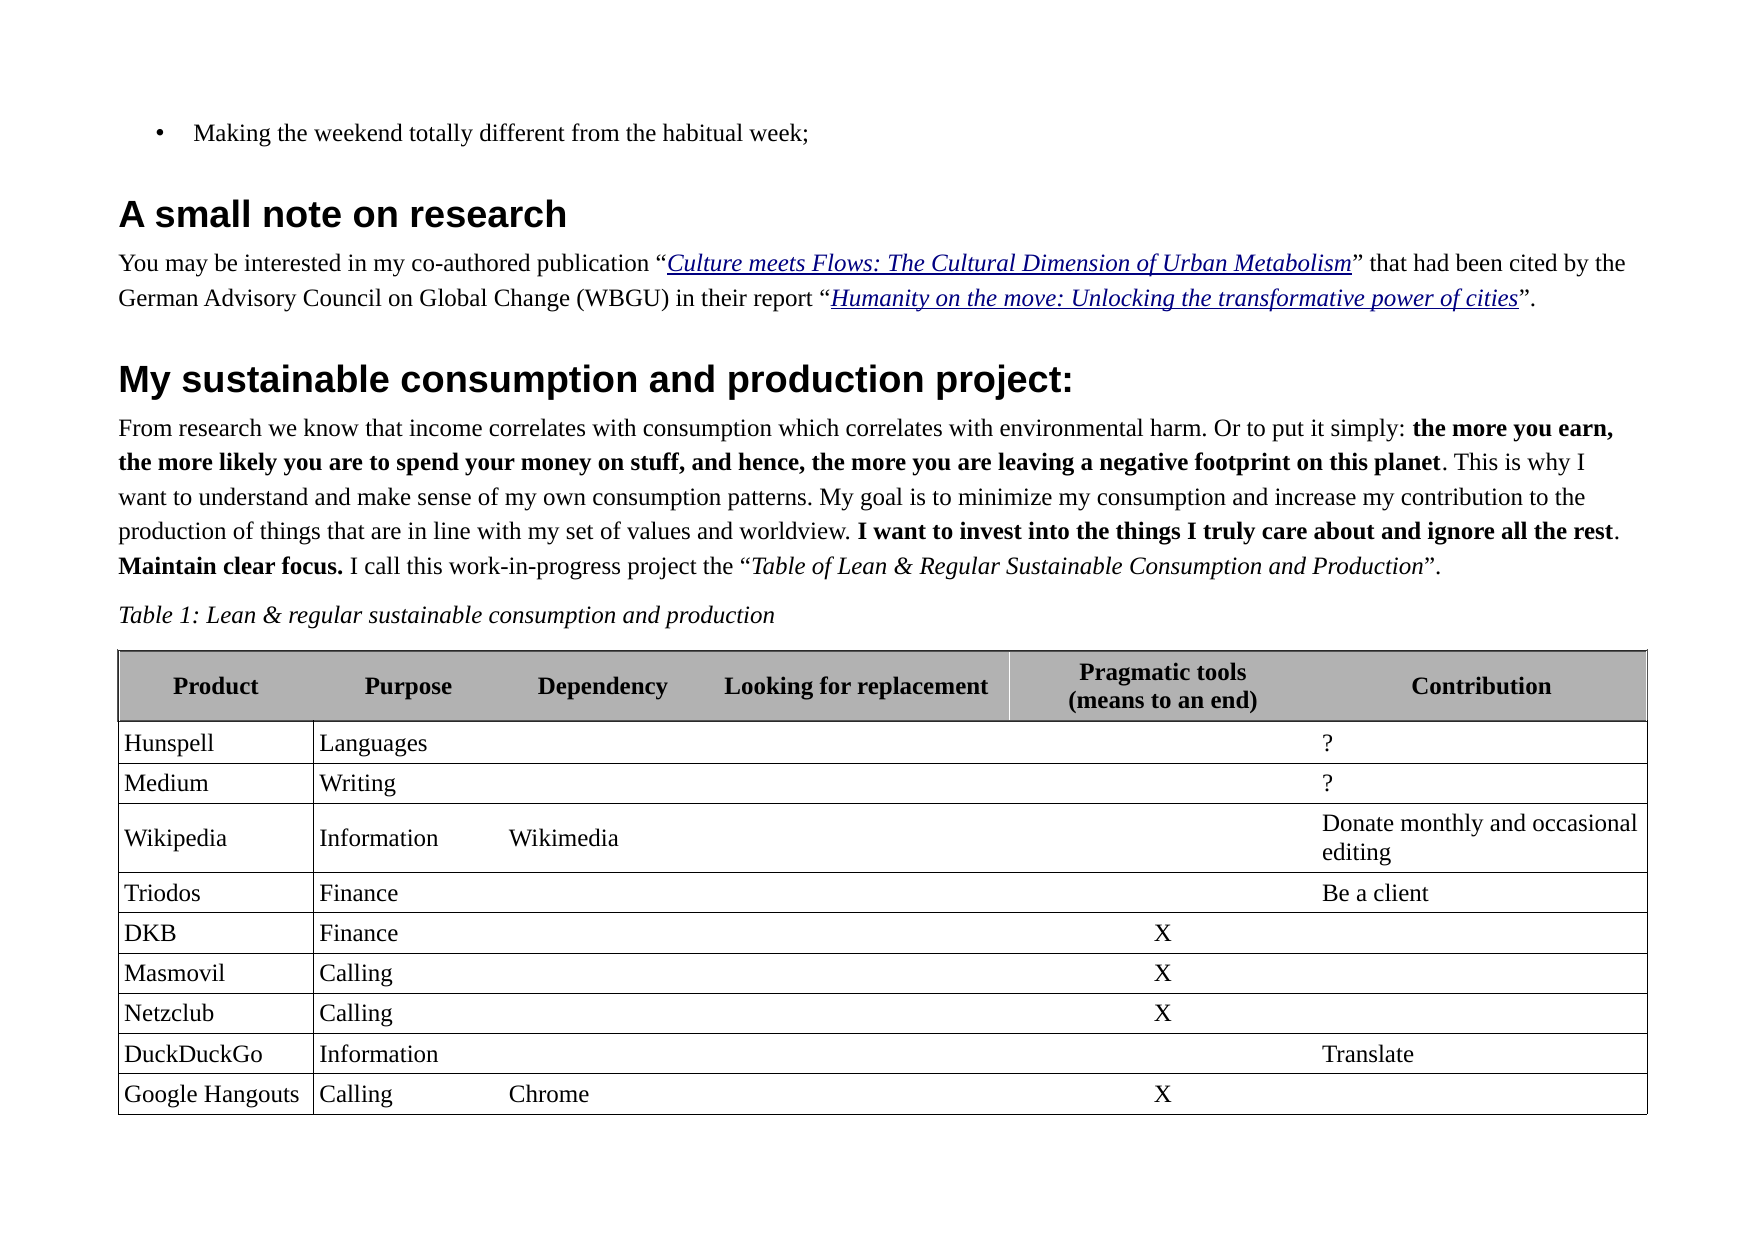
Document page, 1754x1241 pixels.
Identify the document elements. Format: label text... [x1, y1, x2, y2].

subtitle My sustainable consumption and production project: [118, 357, 1636, 401]
table_cell DuckDuckGo [119, 1034, 313, 1073]
table_cell [503, 764, 703, 803]
table_cell [703, 764, 1009, 803]
table_cell X [1010, 913, 1316, 952]
table_header Pragmatic tools (means to an end) [1010, 652, 1316, 720]
table_cell Writing [314, 764, 503, 803]
subtitle A small note on research [118, 192, 1636, 236]
table_cell DKB [119, 913, 313, 952]
table_header Contribution [1316, 652, 1646, 720]
table_cell [1010, 873, 1316, 912]
table_cell X [1010, 954, 1316, 993]
table_cell X [1010, 994, 1316, 1033]
table_cell [703, 994, 1009, 1033]
table_cell Donate monthly and occasional editing [1316, 804, 1647, 872]
table_cell [1010, 764, 1316, 803]
table_cell [503, 873, 703, 912]
table_cell Netzclub [119, 994, 313, 1033]
text Table 1: Lean & regular sustainable consumption and production [118, 600, 1636, 629]
table_cell [503, 994, 703, 1033]
table_cell [703, 954, 1009, 993]
table_cell Google Hangouts [119, 1074, 313, 1114]
table_cell [1010, 723, 1316, 762]
table_cell [703, 723, 1009, 762]
table_cell Calling [314, 954, 503, 993]
table_cell [1316, 954, 1647, 993]
table_cell Calling [314, 994, 503, 1033]
table_cell Hunspell [119, 723, 313, 762]
table_cell Triodos [119, 873, 313, 912]
table_cell [1316, 913, 1647, 952]
table_cell Information [314, 804, 503, 872]
table_cell Wikimedia [503, 804, 703, 872]
table_cell ? [1316, 764, 1647, 803]
table_cell [1316, 1074, 1647, 1114]
table_cell Calling [314, 1074, 503, 1114]
table_header Looking for replacement [703, 652, 1009, 720]
table_cell ? [1316, 723, 1647, 762]
table_cell [503, 913, 703, 952]
table_cell Wikipedia [119, 804, 313, 872]
text You may be interested in my co-authored publication “Culture meets Flows: The Cultural Dimension of Urban Metabolism” that had been cited by the German Advisory Council on Global Change (WBGU) in their report “Humanity on the move: Unlocking the transformative power of cities”. [118, 248, 1636, 312]
table_cell [503, 723, 703, 762]
table_cell [1010, 804, 1316, 872]
table_cell [1316, 994, 1647, 1033]
table_header Purpose [313, 652, 503, 720]
table_cell [703, 1074, 1009, 1114]
table_header Product [120, 652, 313, 720]
table_cell Information [314, 1034, 503, 1073]
list Making the weekend totally different from the habitual week; [156, 118, 1636, 147]
table_cell Chrome [503, 1074, 703, 1114]
table_cell [703, 913, 1009, 952]
table_cell Languages [314, 723, 503, 762]
table_cell [503, 954, 703, 993]
table_cell [703, 873, 1009, 912]
table_cell Finance [314, 913, 503, 952]
table_cell [503, 1034, 703, 1073]
table_cell Masmovil [119, 954, 313, 993]
table_cell Be a client [1316, 873, 1647, 912]
table_cell [1010, 1034, 1316, 1073]
table_cell Finance [314, 873, 503, 912]
table_header Dependency [503, 652, 703, 720]
table_cell Translate [1316, 1034, 1647, 1073]
table_cell X [1010, 1074, 1316, 1114]
table_cell [703, 1034, 1009, 1073]
text From research we know that income correlates with consumption which correlates with environmental harm. Or to put it simply: the more you earn, the more likely you are to spend your money on stuff, and hence, the more you are leaving a negative footprint on this planet. This is why I want to understand and make sense of my own consumption patterns. My goal is to minimize my consumption and increase my contribution to the production of things that are in line with my set of values and worldview. I want to invest into the things I truly care about and ignore all the rest. Maintain clear focus. I call this work-in-progress project the “Table of Lean & Regular Sustainable Consumption and Production”. [118, 413, 1636, 580]
table_cell [703, 804, 1009, 872]
table_cell Medium [119, 764, 313, 803]
